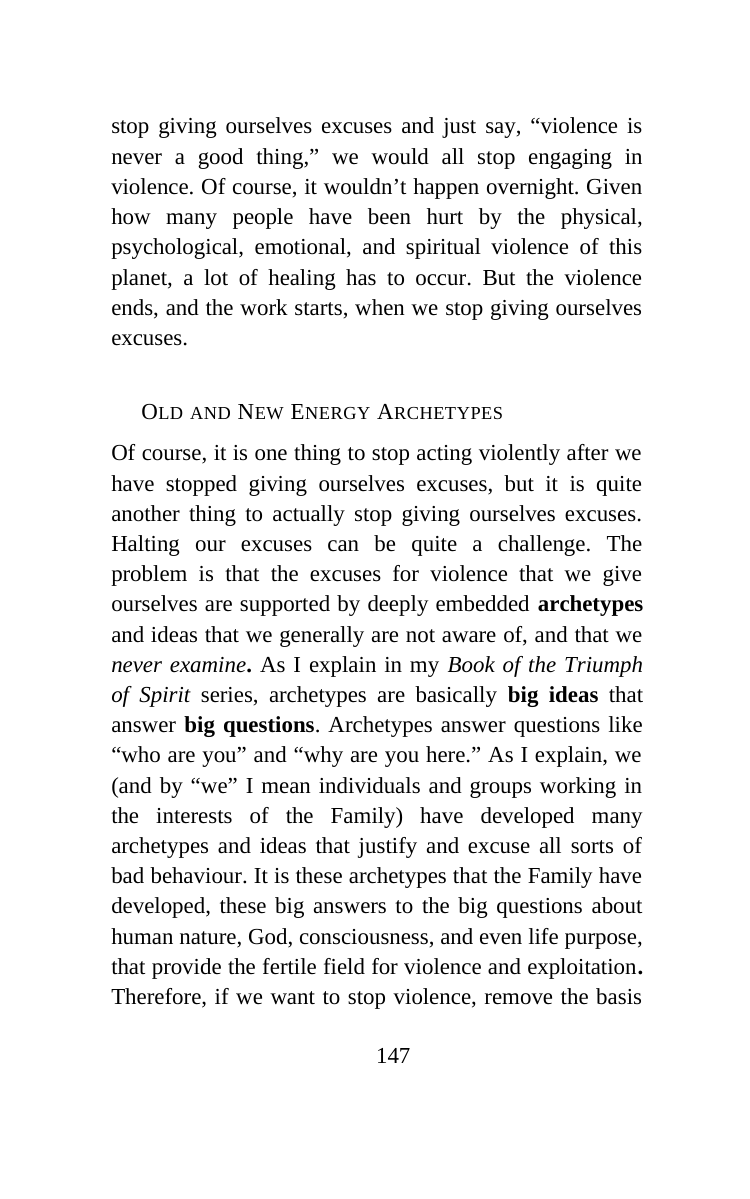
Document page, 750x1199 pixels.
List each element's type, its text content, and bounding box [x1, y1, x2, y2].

text Of course, it is one thing to stop acting violently after we have stopped giving ourselves excuses, but it is quite another thing to actually stop giving ourselves excuses. Halting our excuses can be quite a challenge. The problem is that the excuses for violence that we give ourselves are supported by deeply embedded archetypes and ideas that we generally are not aware of, and that we never examine. As I explain in my Book of the Triumph of Spirit series, archetypes are basically big ideas that answer big questions. Archetypes answer questions like “who are you” and “why are you here.” As I explain, we (and by “we” I mean individuals and groups working in the interests of the Family) have developed many archetypes and ideas that justify and excuse all sorts of bad behaviour. It is these archetypes that the Family have developed, these big answers to the big questions about human nature, God, consciousness, and even life purpose, that provide the fertile field for violence and exploitation. Therefore, if we want to stop violence, remove the basis [111, 439, 643, 1009]
text stop giving ourselves excuses and just say, “violence is never a good thing,” we would all stop engaging in violence. Of course, it wouldn’t happen overnight. Given how many people have been hurt by the physical, psychological, emotional, and spiritual violence of this planet, a lot of healing has to occur. But the violence ends, and the work starts, when we stop giving ourselves excuses. [111, 112, 643, 350]
subtitle Old and New Energy Archetypes [141, 398, 645, 424]
